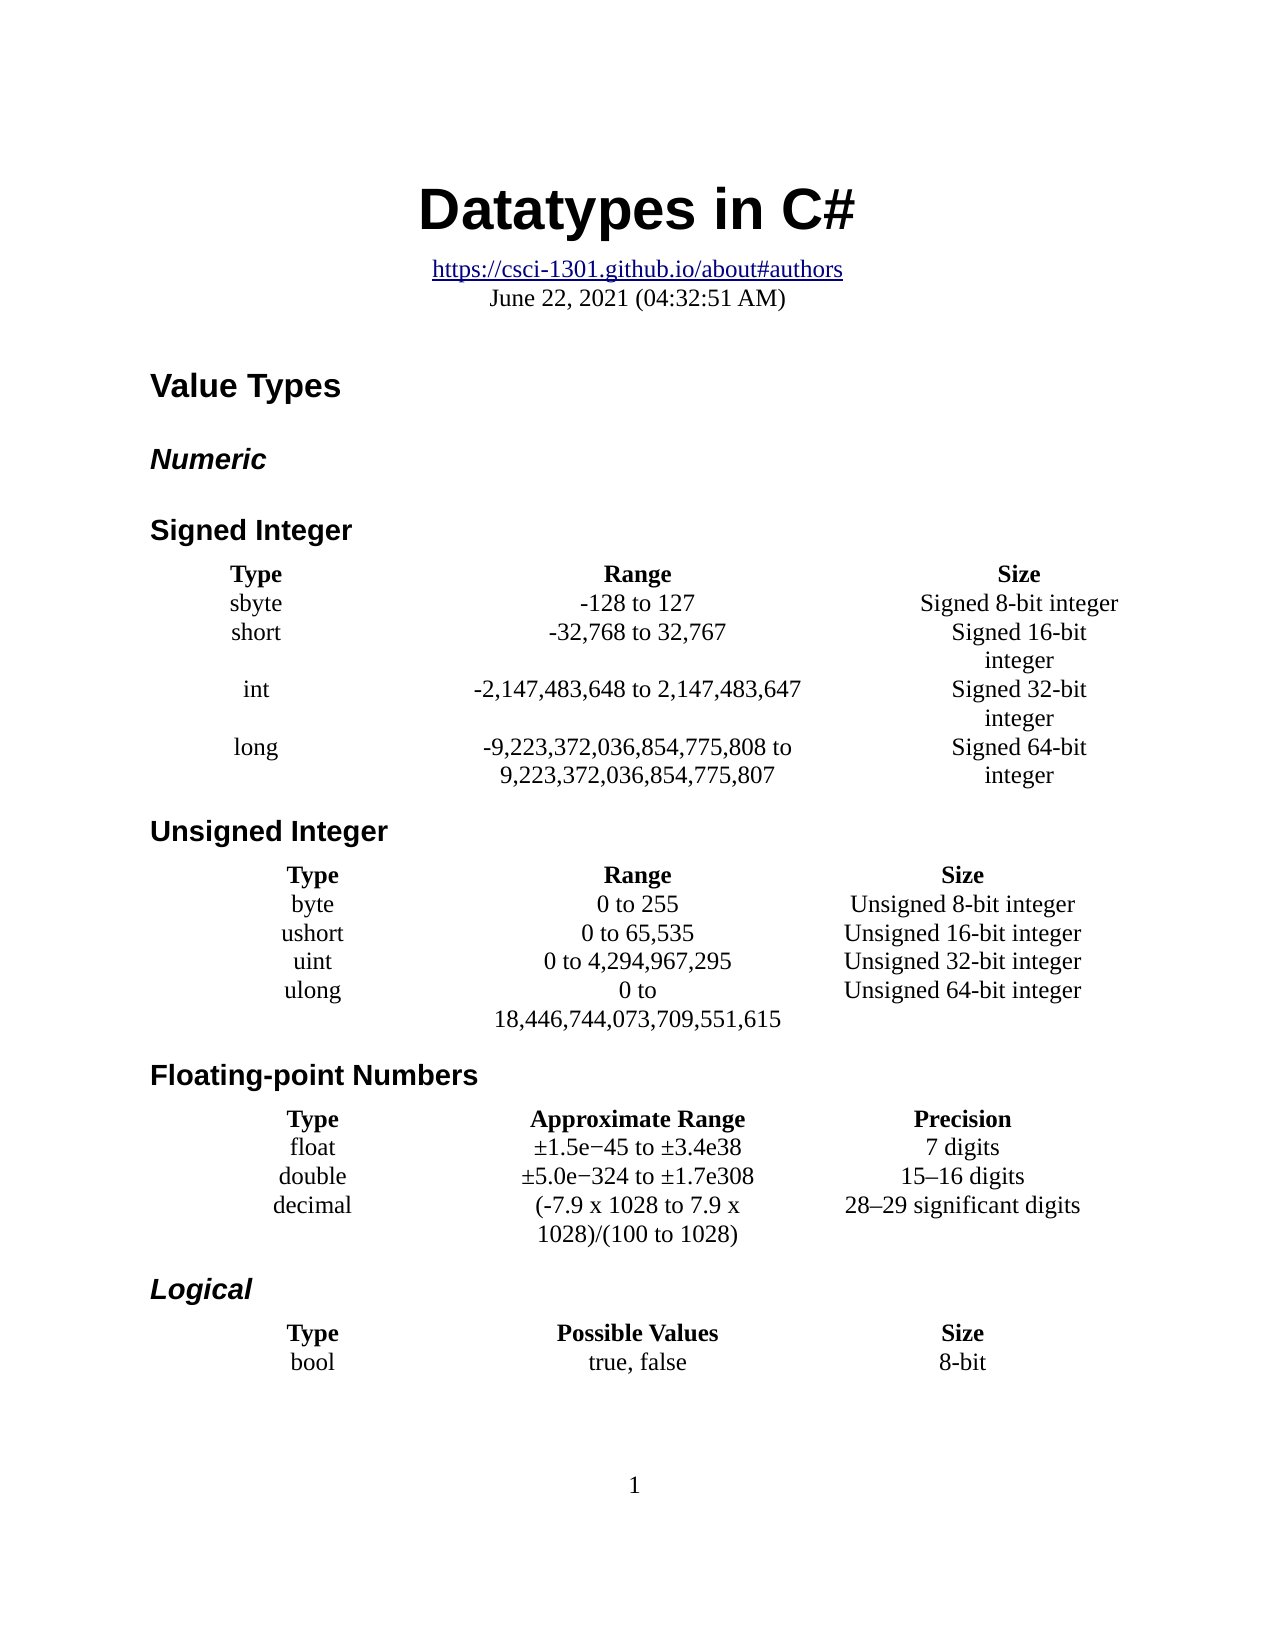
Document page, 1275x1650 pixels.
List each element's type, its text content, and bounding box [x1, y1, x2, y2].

table_cell ushort [150, 918, 475, 946]
table_cell 28–29 significant digits [800, 1190, 1125, 1247]
table_cell Signed 8-bit integer [913, 588, 1125, 617]
table_cell 8-bit [800, 1347, 1125, 1376]
table_cell long [150, 732, 362, 789]
table_cell 0 to 4,294,967,295 [475, 946, 800, 975]
table_cell -32,768 to 32,767 [362, 617, 913, 674]
table_cell -128 to 127 [362, 588, 913, 617]
table_header Type [150, 1104, 475, 1132]
table_header Precision [800, 1104, 1125, 1132]
subtitle Value Types [150, 366, 1125, 404]
table_cell ±1.5e−45 to ±3.4e38 [475, 1133, 800, 1161]
table_cell (-7.9 x 1028 to 7.9 x 1028)/(100 to 1028) [475, 1190, 800, 1247]
table_header Range [362, 559, 913, 588]
table_cell 15–16 digits [800, 1161, 1125, 1190]
subtitle Floating-point Numbers [150, 1058, 1125, 1091]
subtitle Numeric [150, 442, 1125, 476]
table_cell -9,223,372,036,854,775,808 to 9,223,372,036,854,775,807 [362, 732, 913, 789]
table_header Approximate Range [475, 1104, 800, 1132]
table_cell bool [150, 1347, 475, 1376]
table_cell Unsigned 64-bit integer [800, 975, 1125, 1033]
table_header Size [913, 559, 1125, 588]
table_cell true, false [475, 1347, 800, 1376]
subtitle Signed Integer [150, 513, 1125, 547]
table_cell byte [150, 889, 475, 918]
table_cell float [150, 1133, 475, 1161]
table_cell 0 to 18,446,744,073,709,551,615 [475, 975, 800, 1033]
table_cell 0 to 65,535 [475, 918, 800, 946]
table_cell uint [150, 946, 475, 975]
table_cell Signed 64-bit integer [913, 732, 1125, 789]
table_cell Signed 32-bit integer [913, 674, 1125, 732]
table_header Possible Values [475, 1319, 800, 1347]
table_cell Unsigned 8-bit integer [800, 889, 1125, 918]
subtitle Unsigned Integer [150, 814, 1125, 848]
table_cell ulong [150, 975, 475, 1033]
table_header Range [475, 860, 800, 889]
table_header Type [150, 1319, 475, 1347]
table_cell short [150, 617, 362, 674]
table_cell sbyte [150, 588, 362, 617]
table_cell Unsigned 16-bit integer [800, 918, 1125, 946]
table_cell 0 to 255 [475, 889, 800, 918]
table_cell Signed 16-bit integer [913, 617, 1125, 674]
table_cell 7 digits [800, 1133, 1125, 1161]
title Datatypes in C# [150, 175, 1125, 242]
text June 22, 2021 (04:32:51 AM) [150, 283, 1125, 312]
table_header Type [150, 860, 475, 889]
table_cell double [150, 1161, 475, 1190]
table_cell int [150, 674, 362, 732]
table_header Type [150, 559, 362, 588]
subtitle Logical [150, 1272, 1125, 1306]
table_cell ±5.0e−324 to ±1.7e308 [475, 1161, 800, 1190]
text https://csci-1301.github.io/about#authors [150, 254, 1125, 283]
table_cell -2,147,483,648 to 2,147,483,647 [362, 674, 913, 732]
table_cell Unsigned 32-bit integer [800, 946, 1125, 975]
table_header Size [800, 1319, 1125, 1347]
table_header Size [800, 860, 1125, 889]
table_cell decimal [150, 1190, 475, 1247]
